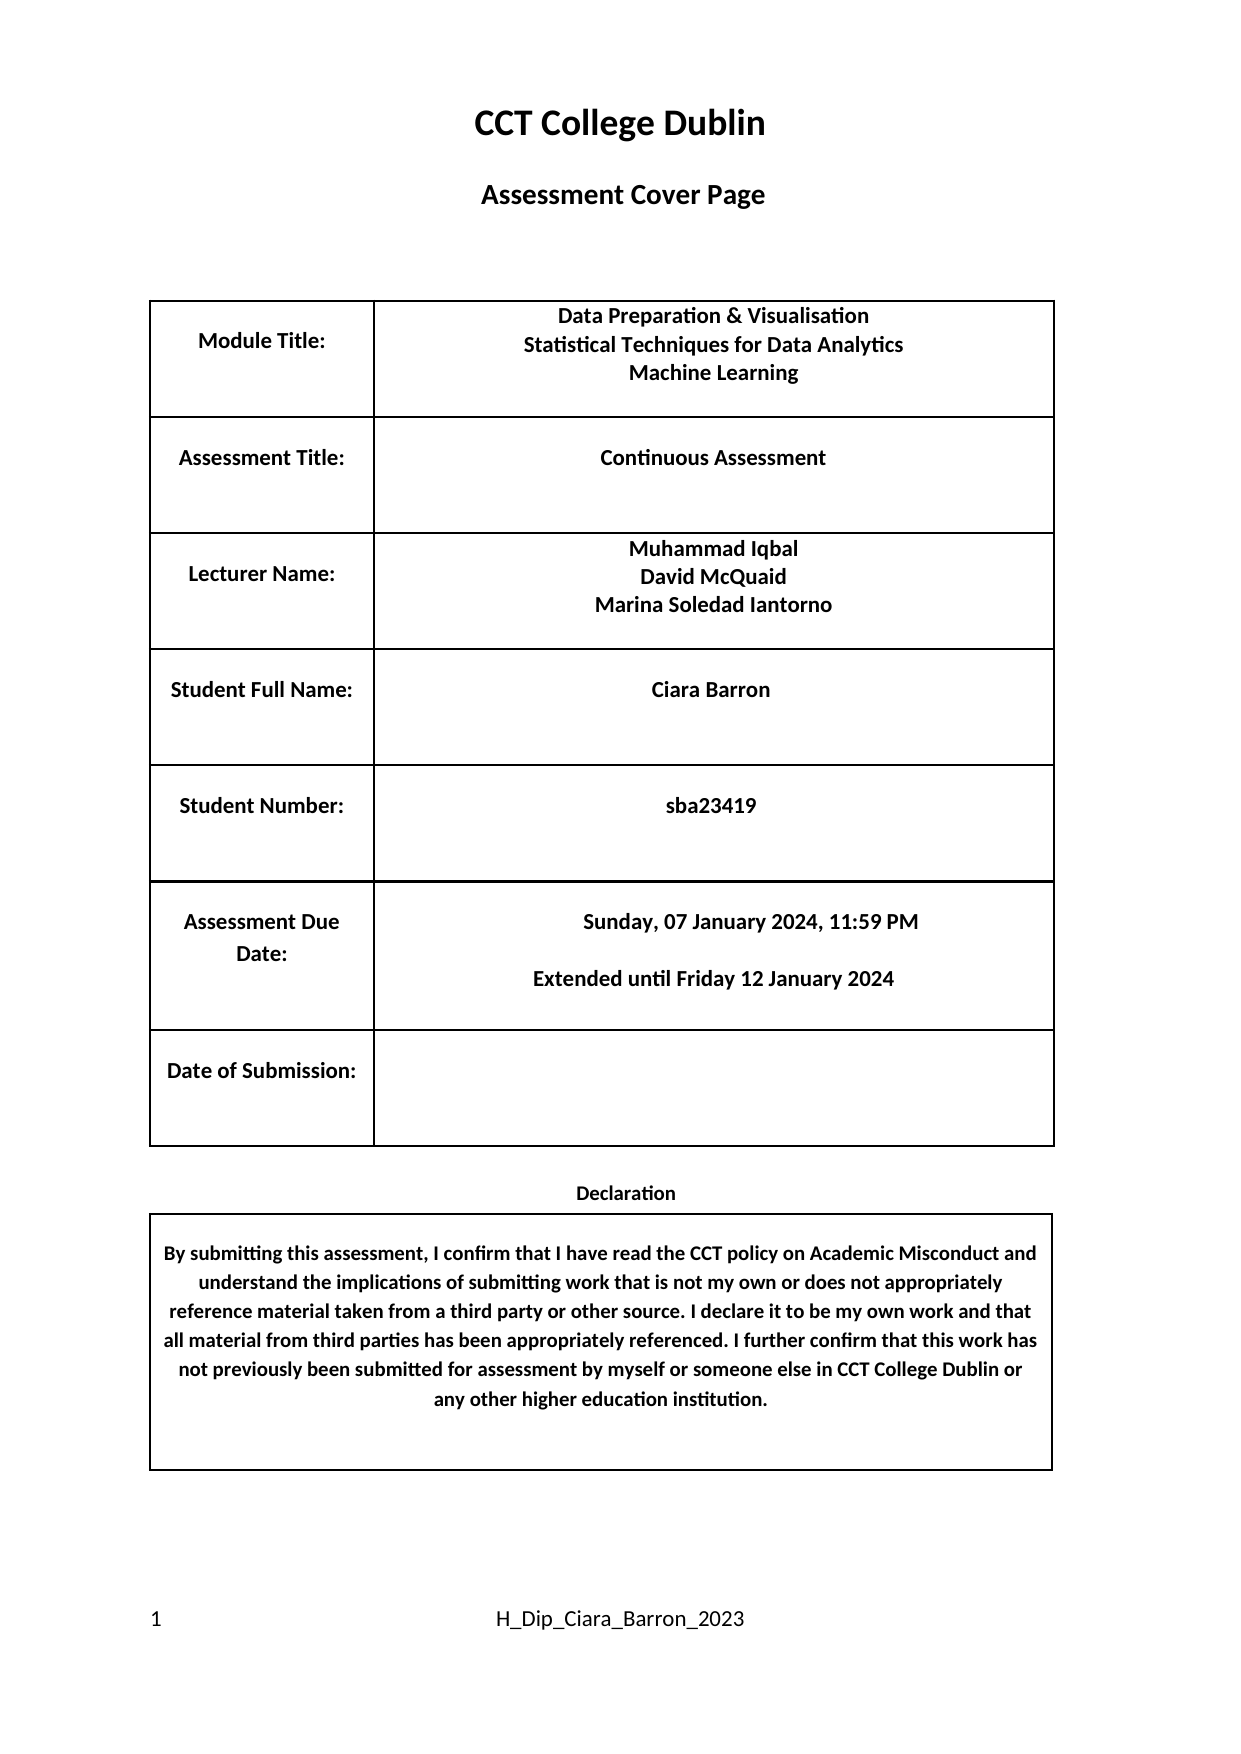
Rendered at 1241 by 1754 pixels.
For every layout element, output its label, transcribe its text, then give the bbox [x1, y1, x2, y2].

table_cell Assessment Due Date: [151, 883, 373, 1029]
table_cell Sunday, 07 January 2024, 11:59 PM Extended until Friday 12 January 2024 [375, 883, 1053, 1029]
text Declaration [150, 1172, 1090, 1207]
text Assessment Cover Page [150, 176, 1090, 212]
table_cell Assessment Title: [151, 418, 373, 532]
table_header Module Title: [151, 302, 373, 416]
table_cell Lecturer Name: [151, 534, 373, 648]
table_header By submitting this assessment, I confirm that I have read the CCT policy on Academic Misconduct and understand the implications of submitting work that is not my own or does not appropriately reference material taken from a third party or other source. I declare it to be my own work and that all material from third parties has been appropriately referenced. I further confirm that this work has not previously been submitted for assessment by myself or someone else in CCT College Dublin or any other higher education institution. [151, 1215, 1051, 1469]
table_cell [375, 1031, 1053, 1145]
table_cell Student Full Name: [151, 650, 373, 764]
table_cell Student Number: [151, 766, 373, 880]
table_cell sba23419 [375, 766, 1053, 880]
table_cell Ciara Barron [375, 650, 1053, 764]
table_cell Muhammad Iqbal David McQuaid Marina Soledad Iantorno [375, 534, 1053, 648]
table_cell Date of Submission: [151, 1031, 373, 1145]
table_cell Continuous Assessment [375, 418, 1053, 532]
text CCT College Dublin [150, 99, 1090, 144]
table_header Data Preparation & Visualisation Statistical Techniques for Data Analytics Machine Learning [375, 302, 1053, 416]
